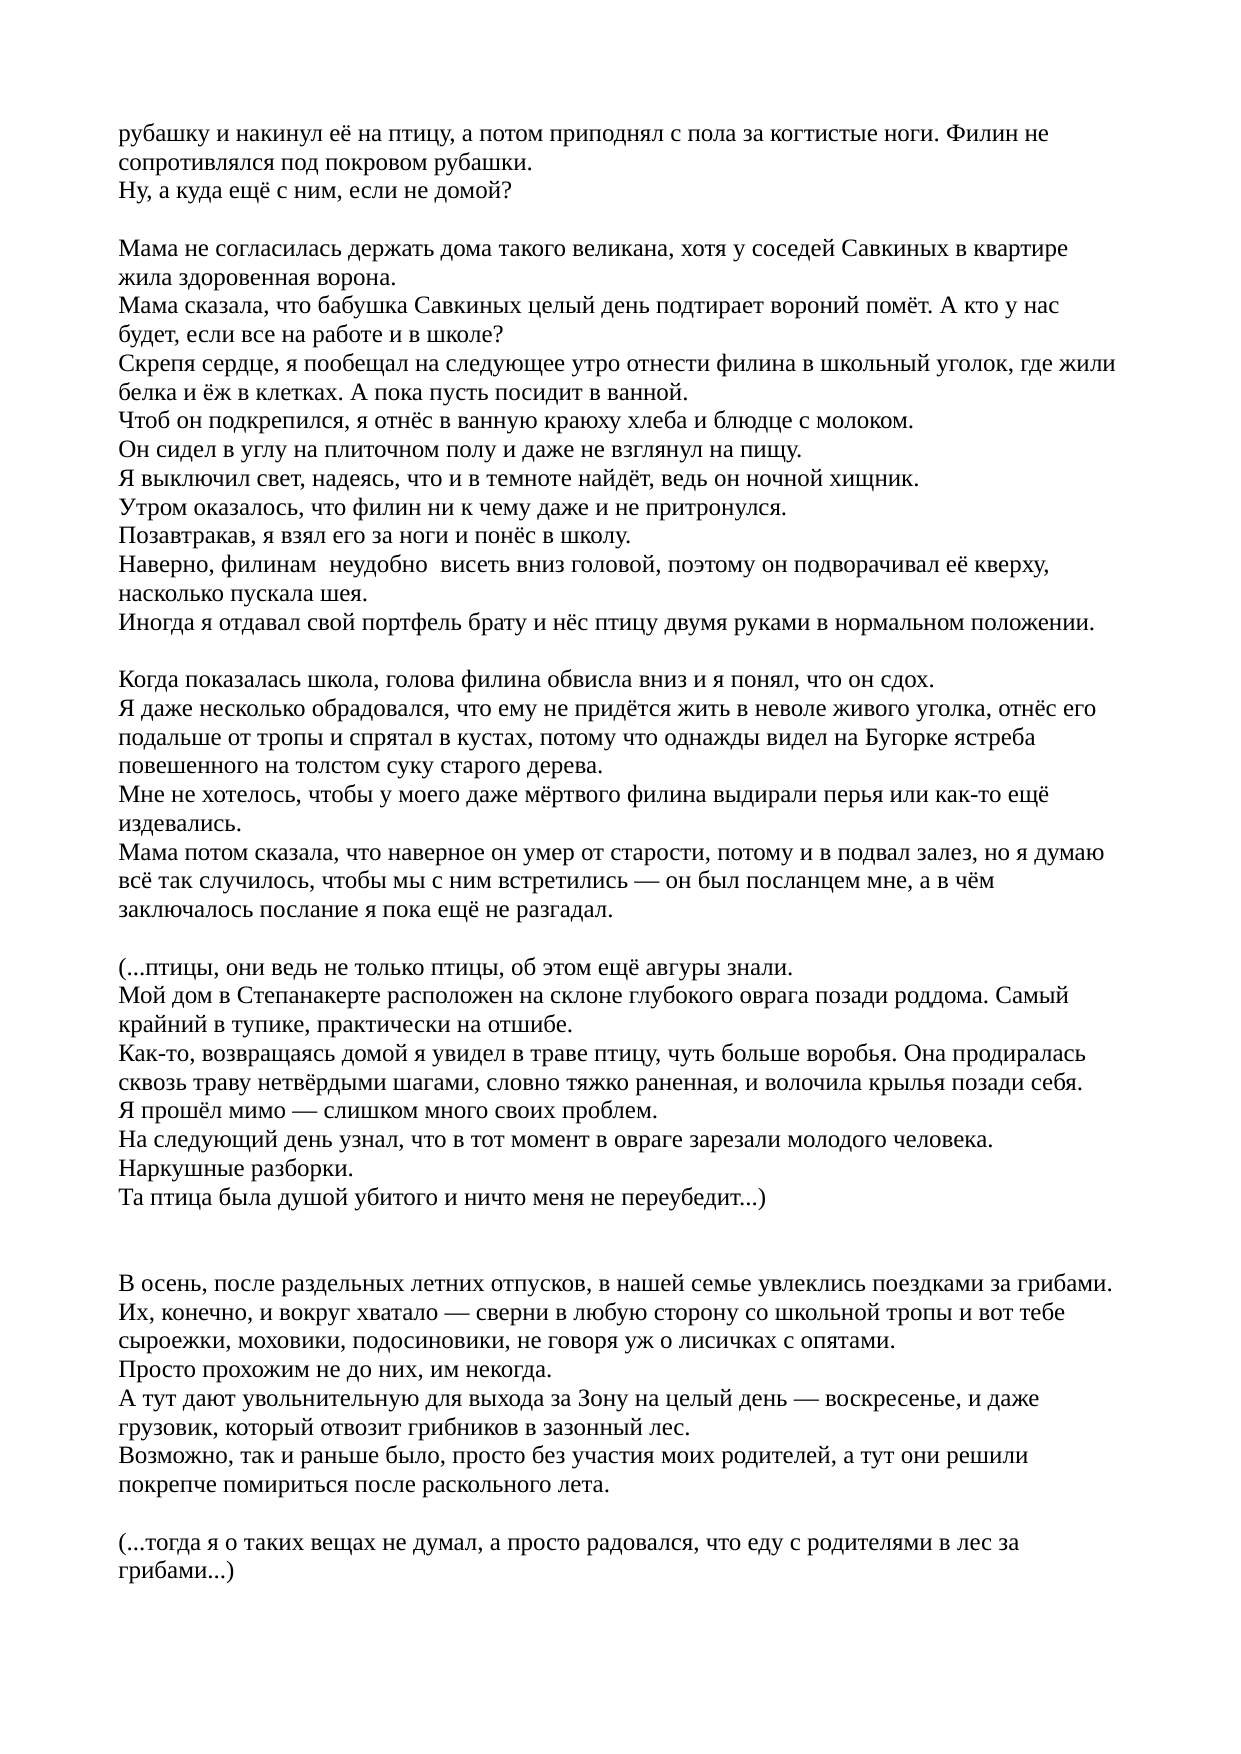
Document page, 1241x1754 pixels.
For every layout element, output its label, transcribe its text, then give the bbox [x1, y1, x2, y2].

text Наверно, филинам неудобно висеть вниз головой, поэтому он подворачивал её кверху, насколько пускала шея. [118, 549, 1122, 607]
text Чтоб он подкрепился, я отнёс в ванную краюху хлеба и блюдце с молоком. [118, 406, 1122, 434]
text Их, конечно, и вокруг хватало — сверни в любую сторону со школьной тропы и вот тебе сыроежки, моховики, подосиновики, не говоря уж о лисичках с опятами. [118, 1297, 1122, 1354]
text Мама потом сказала, что наверное он умер от старости, потому и в подвал залез, но я думаю всё так случилось, чтобы мы с ним встретились — он был посланцем мне, а в чём заключалось послание я пока ещё не разгадал. [118, 837, 1122, 923]
text Когда показалась школа, голова филина обвисла вниз и я понял, что он сдох. [118, 664, 1122, 693]
text Мой дом в Степанакерте расположен на склоне глубокого оврага позади роддома. Самый крайний в тупике, практически на отшибе. [118, 981, 1122, 1038]
text Скрепя сердце, я пообещал на следующее утро отнести филина в школьный уголок, где жили белка и ёж в клетках. А пока пусть посидит в ванной. [118, 348, 1122, 406]
text Утром оказалось, что филин ни к чему даже и не притронулся. [118, 492, 1122, 521]
text Просто прохожим не до них, им некогда. [118, 1354, 1122, 1383]
text Мне не хотелось, чтобы у моего даже мёртвого филина выдирали перья или как-то ещё издевались. [118, 779, 1122, 837]
text В осень, после раздельных летних отпусков, в нашей семье увлеклись поездками за грибами. [118, 1268, 1122, 1297]
text Позавтракав, я взял его за ноги и понёс в школу. [118, 521, 1122, 549]
text А тут дают увольнительную для выхода за Зону на целый день — воскресенье, и даже грузовик, который отвозит грибников в зазонный лес. [118, 1383, 1122, 1441]
text Иногда я отдавал свой портфель брату и нёс птицу двумя руками в нормальном положении. [118, 607, 1122, 636]
text Возможно, так и раньше было, просто без участия моих родителей, а тут они решили покрепче помириться после раскольного лета. [118, 1441, 1122, 1498]
text Я выключил свет, надеясь, что и в темноте найдёт, ведь он ночной хищник. [118, 463, 1122, 492]
text Мама сказала, что бабушка Савкиных целый день подтирает вороний помёт. А кто у нас будет, если все на работе и в школе? [118, 291, 1122, 348]
text Как-то, возвращаясь домой я увидел в траве птицу, чуть больше воробья. Она продиралась сквозь траву нетвёрдыми шагами, словно тяжко раненная, и волочила крылья позади себя. [118, 1038, 1122, 1096]
text (...тогда я о таких вещах не думал, а просто радовался, что еду с родителями в лес за грибами...) [118, 1527, 1122, 1584]
text рубашку и накинул её на птицу, а потом приподнял с пола за когтистые ноги. Филин не сопротивлялся под покровом рубашки. [118, 118, 1122, 176]
text На следующий день узнал, что в тот момент в овраге зарезали молодого человека. Наркушные разборки. [118, 1124, 1122, 1182]
text Он сидел в углу на плиточном полу и даже не взглянул на пищу. [118, 434, 1122, 463]
text (...птицы, они ведь не только птицы, об этом ещё авгуры знали. [118, 952, 1122, 981]
text Я даже несколько обрадовался, что ему не придётся жить в неволе живого уголка, отнёс его подальше от тропы и спрятал в кустах, потому что однажды видел на Бугорке ястреба повешенного на толстом суку старого дерева. [118, 693, 1122, 779]
text Ну, а куда ещё с ним, если не домой? [118, 176, 1122, 204]
text Я прошёл мимо — слишком много своих проблем. [118, 1096, 1122, 1124]
text Мама не согласилась держать дома такого великана, хотя у соседей Савкиных в квартире жила здоровенная ворона. [118, 233, 1122, 291]
text Та птица была душой убитого и ничто меня не переубедит...) [118, 1182, 1122, 1211]
